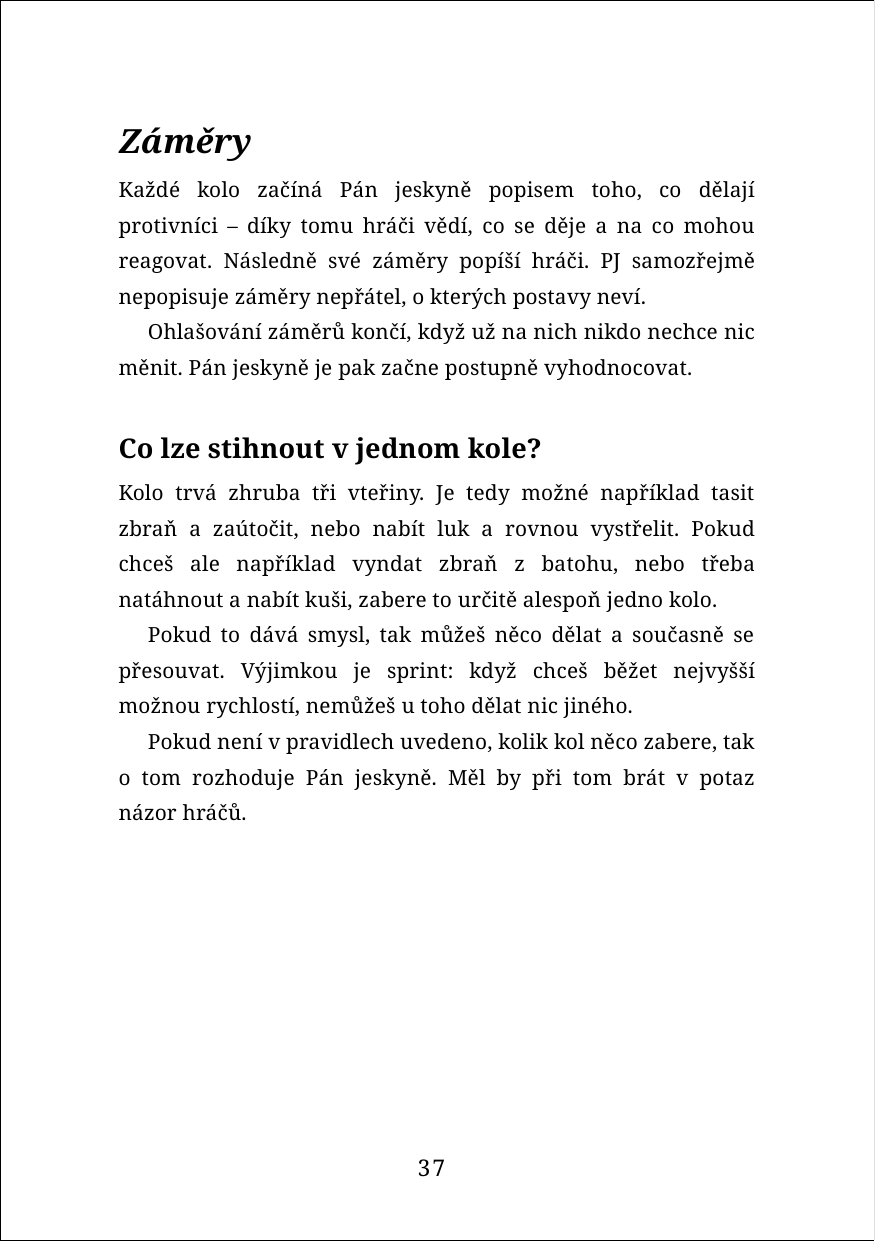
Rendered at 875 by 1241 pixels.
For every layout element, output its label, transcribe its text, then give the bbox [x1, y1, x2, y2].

text Kolo trvá zhruba tři vteřiny. Je tedy možné například tasit zbraň a zaútočit, nebo nabít luk a rovnou vystřelit. Pokud chceš ale například vyndat zbraň z batohu, nebo třeba natáhnout a nabít kuši, zabere to určitě alespoň jedno kolo. Pokud to dává smysl, tak můžeš něco dělat a současně se přesouvat. Výjimkou je sprint: když chceš běžet nejvyšší možnou rychlostí, nemůžeš u toho dělat nic jiného. Pokud není v pravidlech uvedeno, kolik kol něco zabere, tak o tom rozhoduje Pán jeskyně. Měl by při tom brát v potaz názor hráčů. [118, 478, 756, 827]
subtitle Co lze stihnout v jednom kole? [118, 430, 756, 467]
subtitle Záměry [118, 118, 756, 164]
text Každé kolo začíná Pán jeskyně popisem toho, co dělají protivníci – díky tomu hráči vědí, co se děje a na co mohou reagovat. Následně své záměry popíší hráči. PJ samozřejmě nepopisuje záměry nepřátel, o kterých postavy neví. Ohlašování záměrů končí, když už na nich nikdo nechce nic měnit. Pán jeskyně je pak začne postupně vyhodnocovat. [118, 175, 756, 381]
